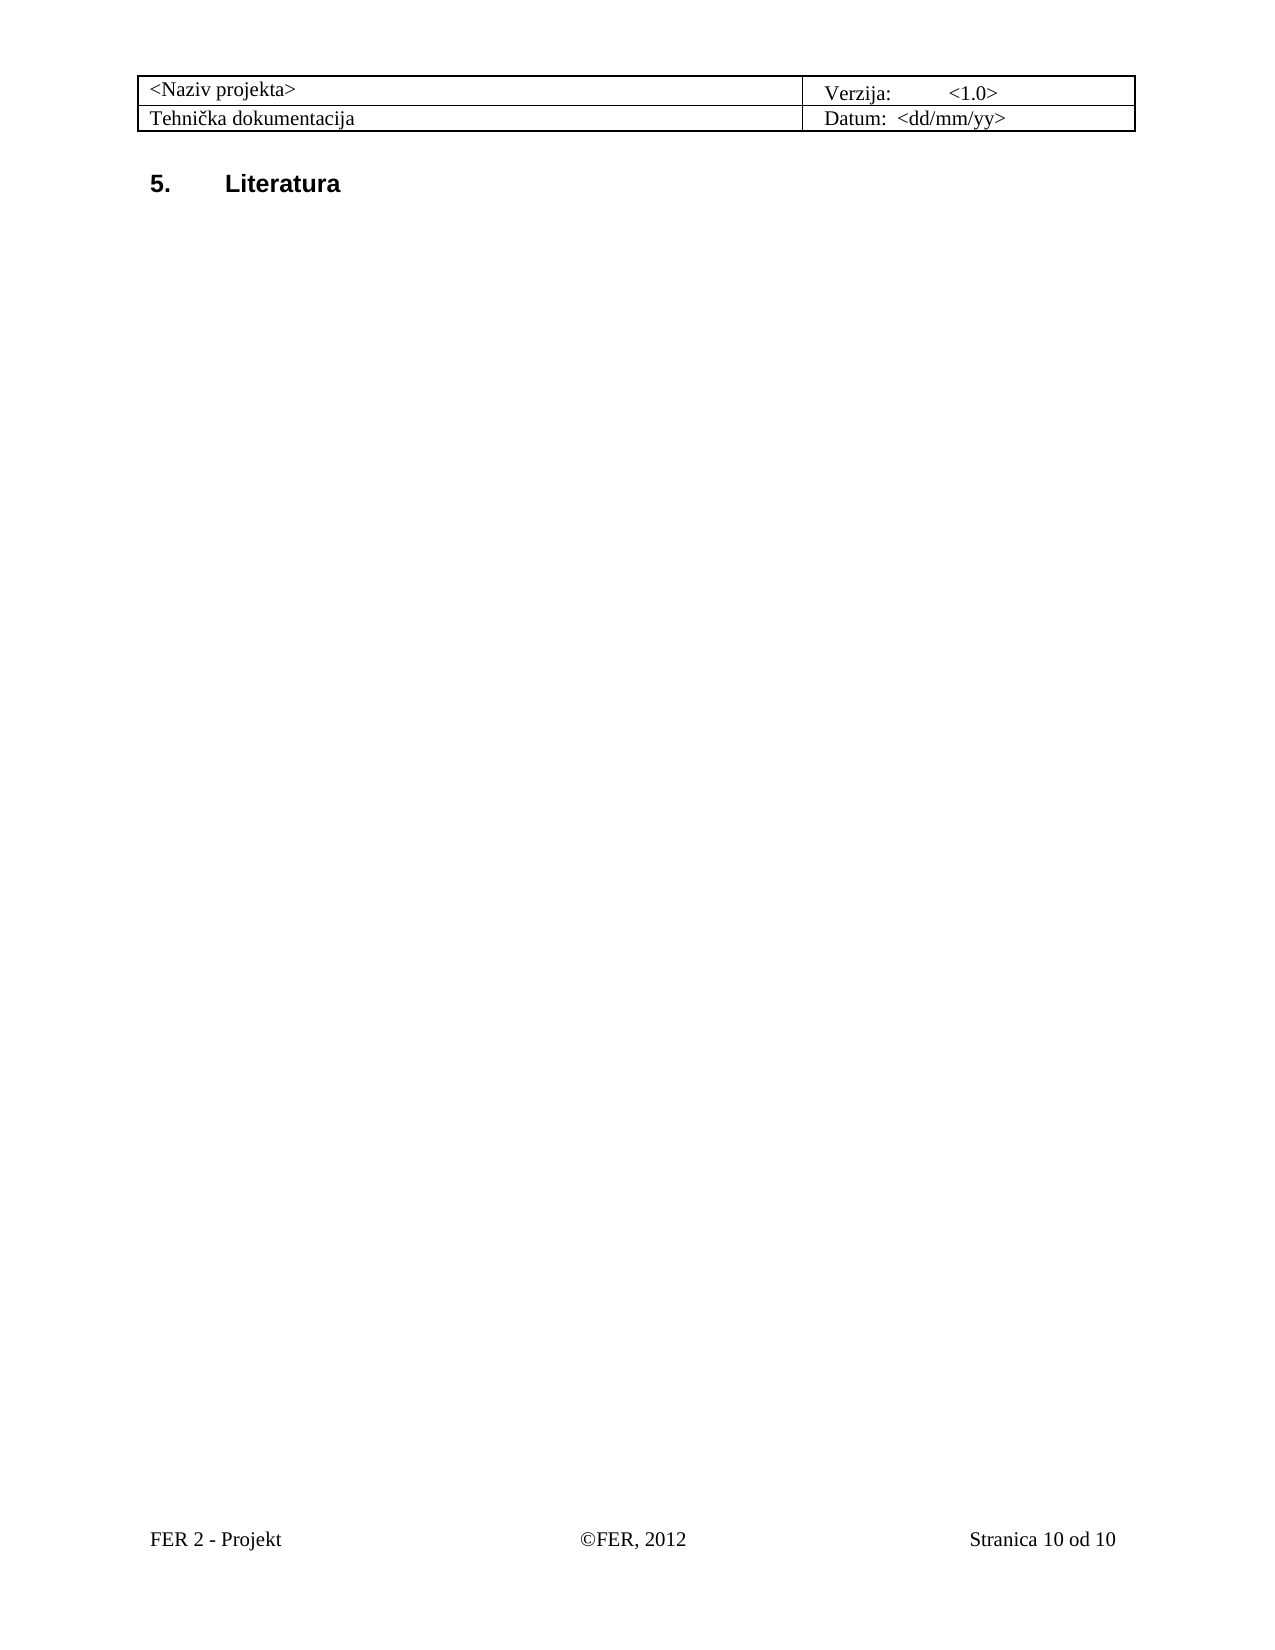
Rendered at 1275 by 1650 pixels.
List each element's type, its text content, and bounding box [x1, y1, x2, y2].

subtitle Literatura [150, 168, 1125, 197]
